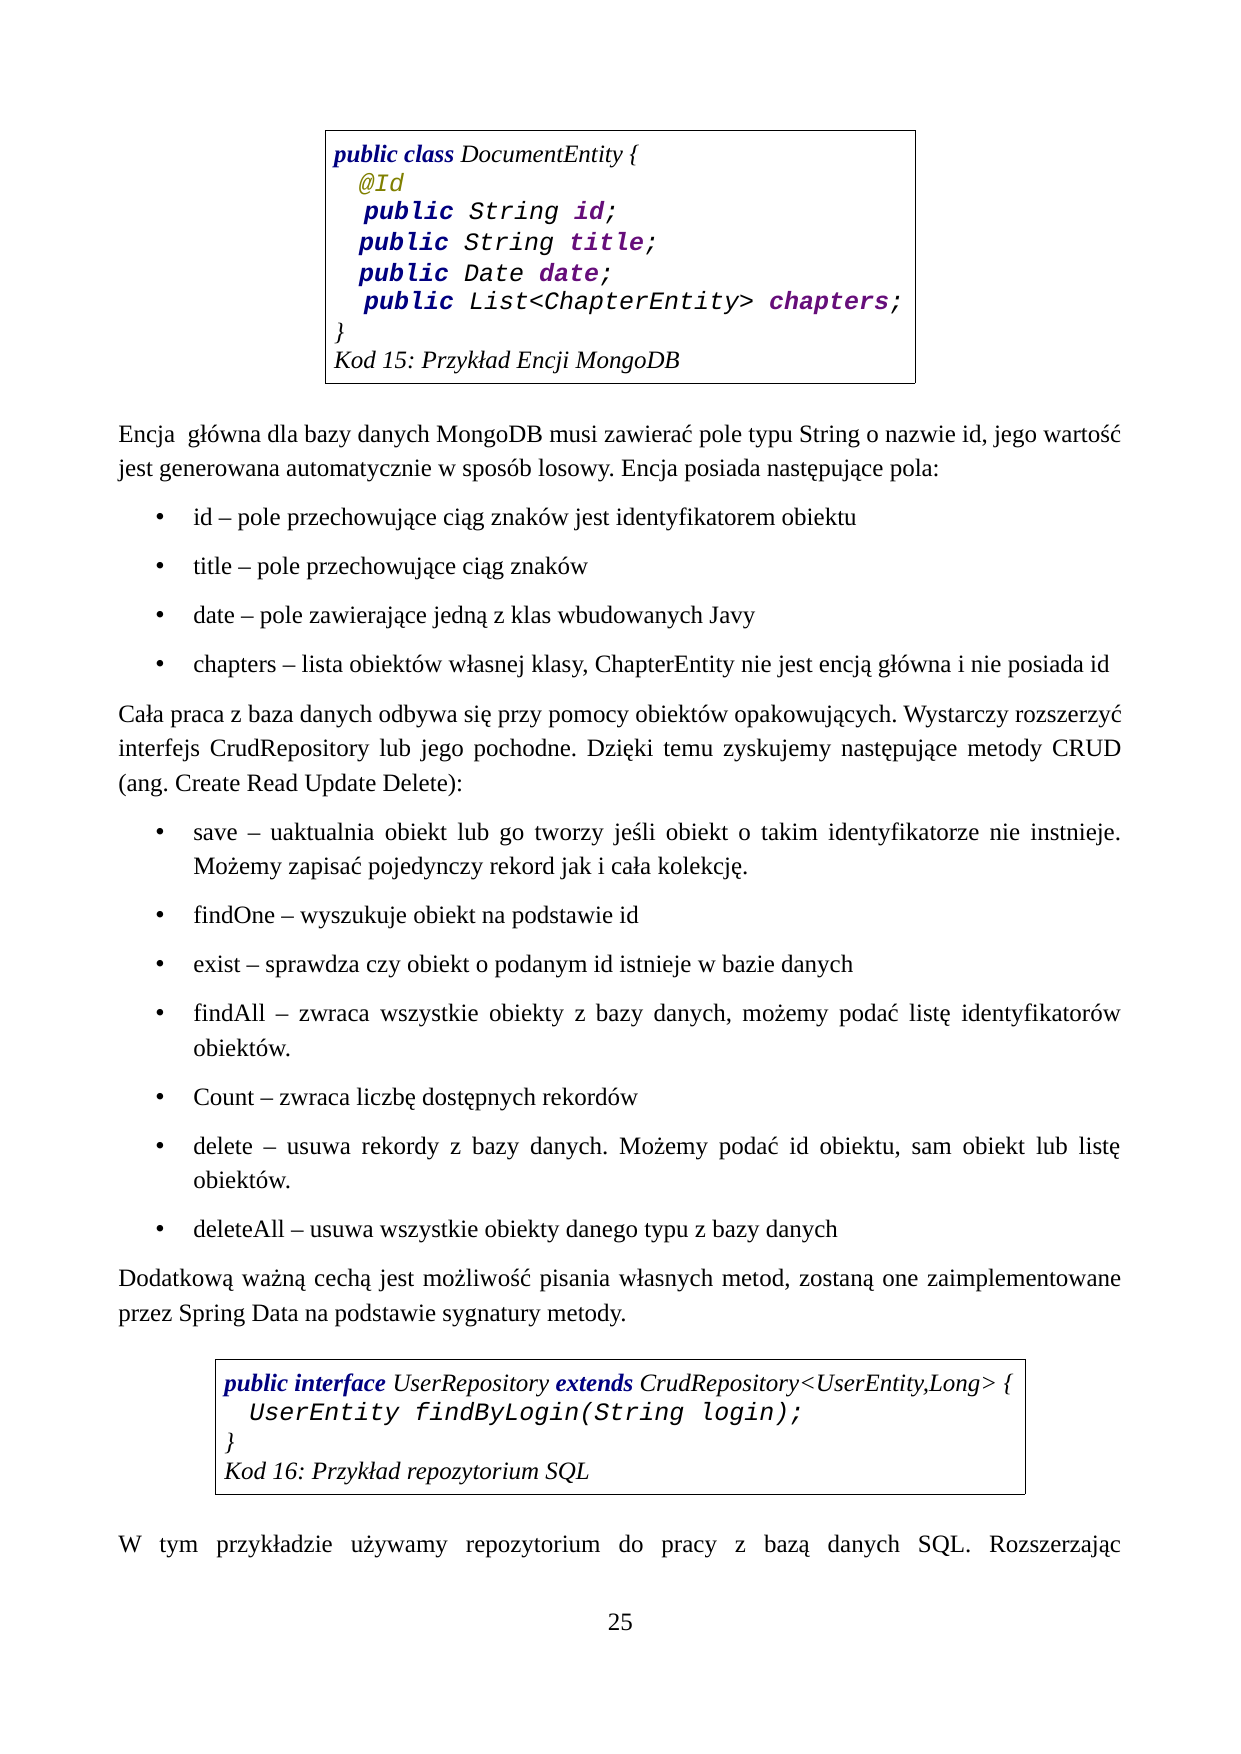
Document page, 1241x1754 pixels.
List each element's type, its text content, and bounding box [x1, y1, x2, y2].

text public String title; [334, 227, 906, 258]
list findAll – zwraca wszystkie obiekty z bazy danych, możemy podać listę identyfikatorów obiektów. [156, 998, 1122, 1062]
text Dodatkową ważną cechą jest możliwość pisania własnych metod, zostaną one zaimplementowane przez Spring Data na podstawie sygnatury metody. [118, 1263, 1122, 1327]
list chapters – lista obiektów własnej klasy, ChapterEntity nie jest encją główna i nie posiada id [156, 649, 1122, 678]
list title – pole przechowujące ciąg znaków [156, 551, 1122, 580]
list id – pole przechowujące ciąg znaków jest identyfikatorem obiektu [156, 502, 1122, 531]
list date – pole zawierające jedną z klas wbudowanych Javy [156, 601, 1122, 629]
text public List<ChapterEntity> chapters; [334, 288, 906, 317]
text } [334, 317, 906, 346]
list Count – zwraca liczbę dostępnych rekordów [156, 1082, 1122, 1111]
text Cała praca z baza danych odbywa się przy pomocy obiektów opakowujących. Wystarczy rozszerzyć interfejs CrudRepository lub jego pochodne. Dzięki temu zyskujemy następujące metody CRUD (ang. Create Read Update Delete): [118, 699, 1122, 796]
text public class DocumentEntity { [334, 139, 906, 168]
text public interface UserRepository extends CrudRepository<UserEntity,Long> { [224, 1368, 1016, 1397]
text } [224, 1427, 1016, 1456]
text public Date date; [334, 258, 906, 288]
text UserEntity findByLogin(String login); [224, 1397, 1016, 1427]
text public String id; [334, 198, 906, 227]
text Encja główna dla bazy danych MongoDB musi zawierać pole typu String o nazwie id, jego wartość jest generowana automatycznie w sposób losowy. Encja posiada następujące pola: [118, 419, 1122, 482]
list delete – usuwa rekordy z bazy danych. Możemy podać id obiektu, sam obiekt lub listę obiektów. [156, 1131, 1122, 1194]
list deleteAll – usuwa wszystkie obiekty danego typu z bazy danych [156, 1214, 1122, 1243]
text @Id [334, 168, 906, 198]
text W tym przykładzie używamy repozytorium do pracy z bazą danych SQL. Rozszerzając [118, 1529, 1122, 1558]
text Kod 16: Przykład repozytorium SQL [224, 1456, 1016, 1485]
list save – uaktualnia obiekt lub go tworzy jeśli obiekt o takim identyfikatorze nie instnieje. Możemy zapisać pojedynczy rekord jak i cała kolekcję. [156, 817, 1122, 880]
list exist – sprawdza czy obiekt o podanym id istnieje w bazie danych [156, 949, 1122, 978]
list findOne – wyszukuje obiekt na podstawie id [156, 900, 1122, 929]
text Kod 15: Przykład Encji MongoDB [334, 346, 906, 374]
